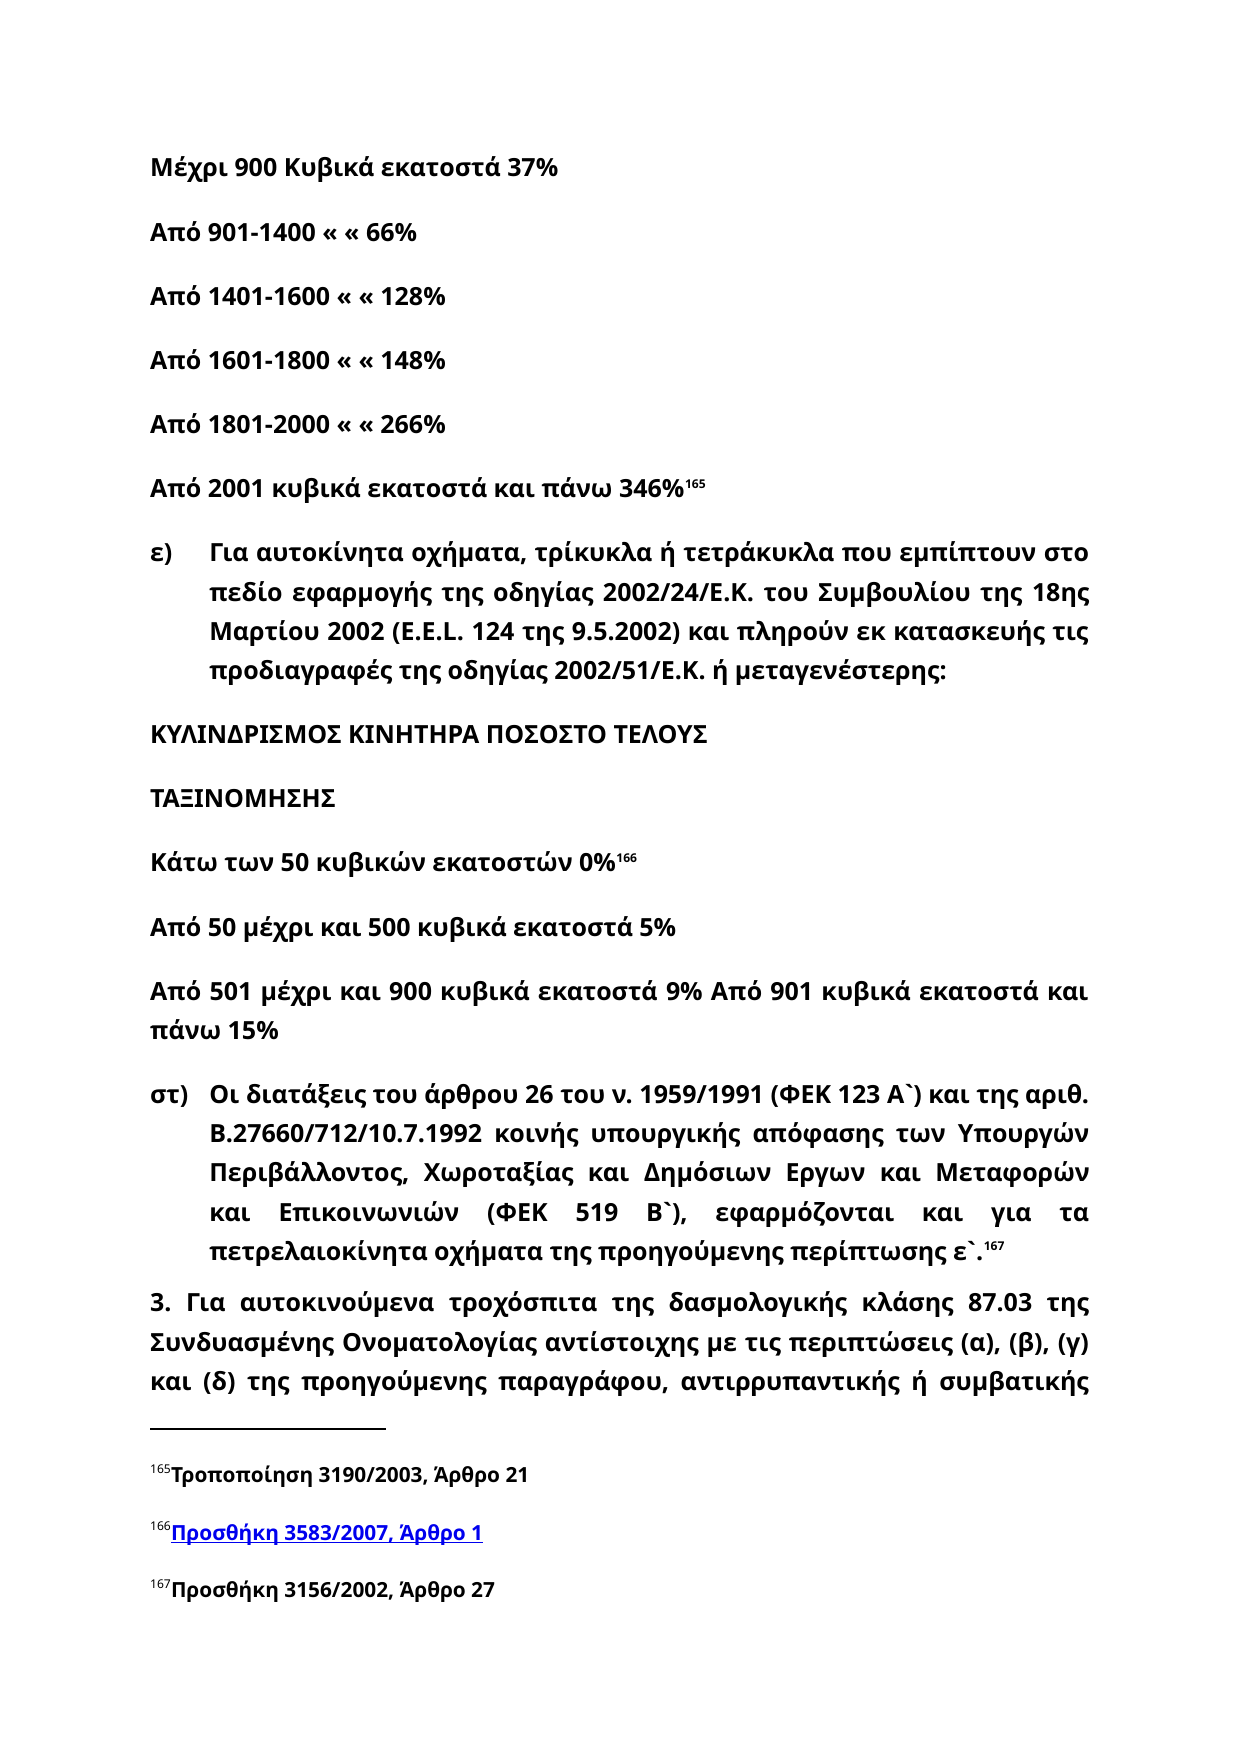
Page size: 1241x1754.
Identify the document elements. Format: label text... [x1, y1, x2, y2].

text Προσθήκη 3583/2007, Άρθρο 1 [150, 1518, 1090, 1546]
text Από 1601-1800 « « 148% [150, 342, 1090, 377]
text Μέχρι 900 Κυβικά εκατοστά 37% [150, 150, 1090, 184]
text Προσθήκη 3156/2002, Άρθρο 27 [150, 1576, 1090, 1604]
text Από 501 μέχρι και 900 κυβικά εκατοστά 9% Από 901 κυβικά εκατοστά και πάνω 15% [150, 973, 1090, 1047]
text Από 901-1400 « « 66% [150, 214, 1090, 248]
list στ) Οι διατάξεις του άρθρου 26 του ν. 1959/1991 (ΦΕΚ 123 Α`) και της αριθ. Β.27660/712/10.7.1992 κοινής υπουργικής απόφασης των Υπουργών Περιβάλλοντος, Χωροταξίας και Δημόσιων Εργων και Μεταφορών και Επικοινωνιών (ΦΕΚ 519 Β`), εφαρμόζονται και για τα πετρελαιοκίνητα οχήματα της προηγούμενης περίπτωσης ε`. [150, 1077, 1090, 1267]
text ΤΑΞΙΝΟΜΗΣΗΣ [150, 781, 1090, 815]
text Τροποποίηση 3190/2003, Άρθρο 21 [150, 1460, 1090, 1489]
text ΚΥΛΙΝΔΡΙΣΜΟΣ ΚΙΝΗΤΗΡΑ ΠΟΣΟΣΤΟ ΤΕΛΟΥΣ [150, 717, 1090, 751]
text 3. Για αυτοκινούμενα τροχόσπιτα της δασμολογικής κλάσης 87.03 της Συνδυασμένης Ονοματολογίας αντίστοιχης με τις περιπτώσεις (α), (β), (γ) και (δ) της προηγούμενης παραγράφου, αντιρρυπαντικής ή συμβατικής [150, 1285, 1090, 1397]
list ε) Για αυτοκίνητα οχήματα, τρίκυκλα ή τετράκυκλα που εμπίπτουν στο πεδίο εφαρμογής της οδηγίας 2002/24/Ε.Κ. του Συμβουλίου της 18ης Μαρτίου 2002 (E.E.L. 124 της 9.5.2002) και πληρούν εκ κατασκευής τις προδιαγραφές της οδηγίας 2002/51/Ε.Κ. ή μεταγενέστερης: [150, 535, 1090, 687]
text Από 1401-1600 « « 128% [150, 278, 1090, 312]
text Από 1801-2000 « « 266% [150, 407, 1090, 441]
text Από 50 μέχρι και 500 κυβικά εκατοστά 5% [150, 909, 1090, 943]
text Κάτω των 50 κυβικών εκατοστών 0% [150, 845, 1090, 879]
text Από 2001 κυβικά εκατοστά και πάνω 346% [150, 471, 1090, 505]
